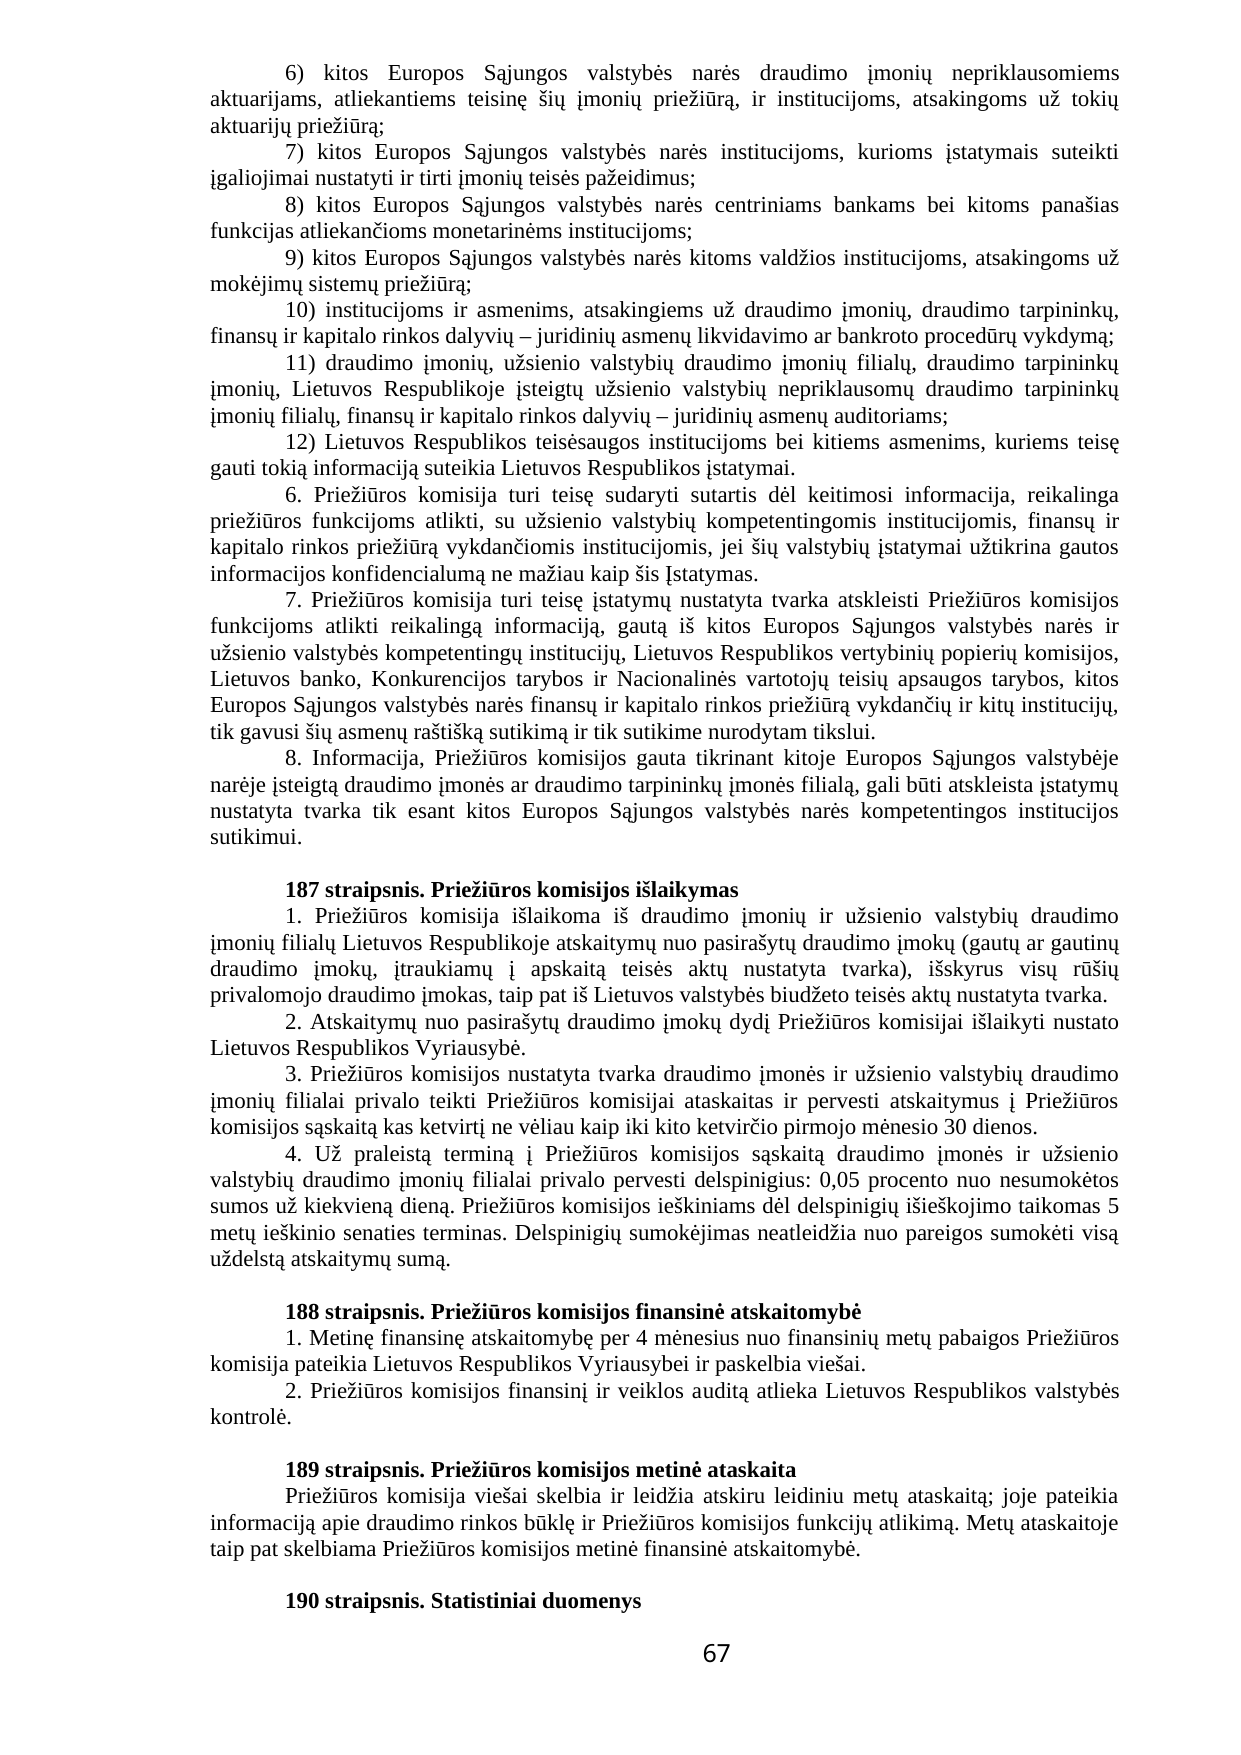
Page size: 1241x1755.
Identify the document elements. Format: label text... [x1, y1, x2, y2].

text 1. Priežiūros komisija išlaikoma iš draudimo įmonių ir užsienio valstybių draudimo įmonių filialų Lietuvos Respublikoje atskaitymų nuo pasirašytų draudimo įmokų (gautų ar gautinų draudimo įmokų, įtraukiamų į apskaitą teisės aktų nustatyta tvarka), išskyrus visų rūšių privalomojo draudimo įmokas, taip pat iš Lietuvos valstybės biudžeto teisės aktų nustatyta tvarka. [210, 902, 1120, 1008]
text 2. Atskaitymų nuo pasirašytų draudimo įmokų dydį Priežiūros komisijai išlaikyti nustato Lietuvos Respublikos Vyriausybė. [210, 1008, 1120, 1061]
text 10) institucijoms ir asmenims, atsakingiems už draudimo įmonių, draudimo tarpininkų, finansų ir kapitalo rinkos dalyvių – juridinių asmenų likvidavimo ar bankroto procedūrų vykdymą; [210, 296, 1120, 349]
text 6. Priežiūros komisija turi teisę sudaryti sutartis dėl keitimosi informacija, reikalinga priežiūros funkcijoms atlikti, su užsienio valstybių kompetentingomis institucijomis, finansų ir kapitalo rinkos priežiūrą vykdančiomis institucijomis, jei šių valstybių įstatymai užtikrina gautos informacijos konfidencialumą ne mažiau kaip šis Įstatymas. [210, 481, 1120, 586]
text 3. Priežiūros komisijos nustatyta tvarka draudimo įmonės ir užsienio valstybių draudimo įmonių filialai privalo teikti Priežiūros komisijai ataskaitas ir pervesti atskaitymus į Priežiūros komisijos sąskaitą kas ketvirtį ne vėliau kaip iki kito ketvirčio pirmojo mėnesio 30 dienos. [210, 1061, 1120, 1139]
text 11) draudimo įmonių, užsienio valstybių draudimo įmonių filialų, draudimo tarpininkų įmonių, Lietuvos Respublikoje įsteigtų užsienio valstybių nepriklausomų draudimo tarpininkų įmonių filialų, finansų ir kapitalo rinkos dalyvių – juridinių asmenų auditoriams; [210, 349, 1120, 428]
text 2. Priežiūros komisijos finansinį ir veiklos auditą atlieka Lietuvos Respublikos valstybės kontrolė. [210, 1377, 1120, 1429]
subtitle 187 straipsnis. Priežiūros komisijos išlaikymas [210, 876, 1120, 902]
text 7. Priežiūros komisija turi teisę įstatymų nustatyta tvarka atskleisti Priežiūros komisijos funkcijoms atlikti reikalingą informaciją, gautą iš kitos Europos Sąjungos valstybės narės ir užsienio valstybės kompetentingų institucijų, Lietuvos Respublikos vertybinių popierių komisijos, Lietuvos banko, Konkurencijos tarybos ir Nacionalinės vartotojų teisių apsaugos tarybos, kitos Europos Sąjungos valstybės narės finansų ir kapitalo rinkos priežiūrą vykdančių ir kitų institucijų, tik gavusi šių asmenų raštišką sutikimą ir tik sutikime nurodytam tikslui. [210, 586, 1120, 744]
text Priežiūros komisija viešai skelbia ir leidžia atskiru leidiniu metų ataskaitą; joje pateikia informaciją apie draudimo rinkos būklę ir Priežiūros komisijos funkcijų atlikimą. Metų ataskaitoje taip pat skelbiama Priežiūros komisijos metinė finansinė atskaitomybė. [210, 1482, 1120, 1561]
text 8. Informacija, Priežiūros komisijos gauta tikrinant kitoje Europos Sąjungos valstybėje narėje įsteigtą draudimo įmonės ar draudimo tarpininkų įmonės filialą, gali būti atskleista įstatymų nustatyta tvarka tik esant kitos Europos Sąjungos valstybės narės kompetentingos institucijos sutikimui. [210, 744, 1120, 850]
text 7) kitos Europos Sąjungos valstybės narės institucijoms, kurioms įstatymais suteikti įgaliojimai nustatyti ir tirti įmonių teisės pažeidimus; [210, 138, 1120, 191]
text 188 straipsnis. Priežiūros komisijos finansinė atskaitomybė [210, 1298, 1120, 1324]
text 8) kitos Europos Sąjungos valstybės narės centriniams bankams bei kitoms panašias funkcijas atliekančioms monetarinėms institucijoms; [210, 191, 1120, 243]
text 12) Lietuvos Respublikos teisėsaugos institucijoms bei kitiems asmenims, kuriems teisę gauti tokią informaciją suteikia Lietuvos Respublikos įstatymai. [210, 428, 1120, 481]
text 6) kitos Europos Sąjungos valstybės narės draudimo įmonių nepriklausomiems aktuarijams, atliekantiems teisinę šių įmonių priežiūrą, ir institucijoms, atsakingoms už tokių aktuarijų priežiūrą; [210, 59, 1120, 138]
text 1. Metinę finansinę atskaitomybę per 4 mėnesius nuo finansinių metų pabaigos Priežiūros komisija pateikia Lietuvos Respublikos Vyriausybei ir paskelbia viešai. [210, 1324, 1120, 1377]
text 4. Už praleistą terminą į Priežiūros komisijos sąskaitą draudimo įmonės ir užsienio valstybių draudimo įmonių filialai privalo pervesti delspinigius: 0,05 procento nuo nesumokėtos sumos už kiekvieną dieną. Priežiūros komisijos ieškiniams dėl delspinigių išieškojimo taikomas 5 metų ieškinio senaties terminas. Delspinigių sumokėjimas neatleidžia nuo pareigos sumokėti visą uždelstą atskaitymų sumą. [210, 1139, 1120, 1271]
text 189 straipsnis. Priežiūros komisijos metinė ataskaita [210, 1456, 1120, 1482]
text 190 straipsnis. Statistiniai duomenys [210, 1588, 1120, 1614]
text 9) kitos Europos Sąjungos valstybės narės kitoms valdžios institucijoms, atsakingoms už mokėjimų sistemų priežiūrą; [210, 243, 1120, 296]
